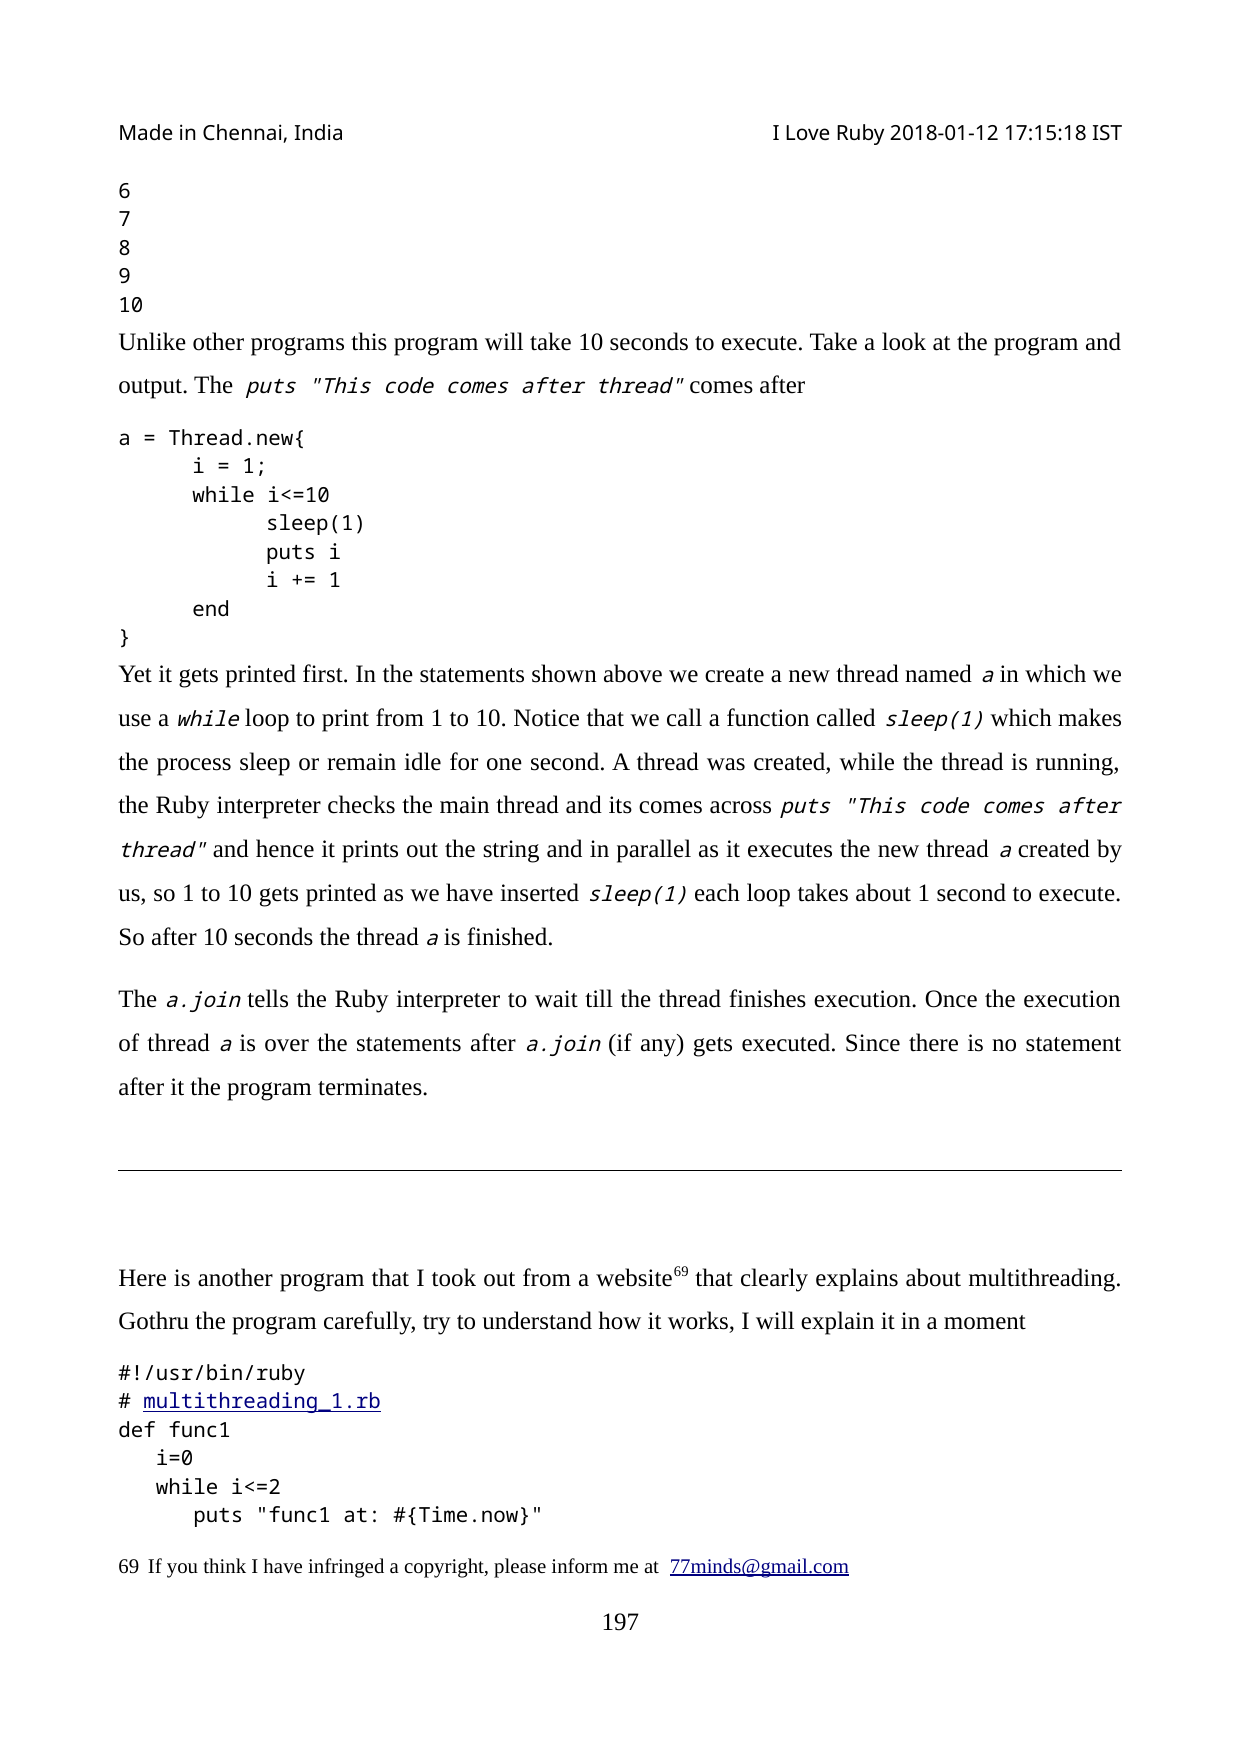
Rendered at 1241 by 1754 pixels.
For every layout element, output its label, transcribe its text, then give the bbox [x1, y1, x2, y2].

text 7 [118, 204, 1122, 233]
text } [118, 622, 1122, 651]
text # multithreading_1.rb [118, 1386, 1122, 1415]
text i=0 [118, 1443, 1122, 1472]
text Here is another program that I took out from a website that clearly explains about multithreading. Gothru the program carefully, try to understand how it works, I will explain it in a moment [118, 1263, 1122, 1335]
text end [118, 594, 1122, 622]
text 6 [118, 176, 1122, 204]
text #!/usr/bin/ruby [118, 1358, 1122, 1386]
text puts "func1 at: #{Time.now}" [118, 1500, 1122, 1529]
text a = Thread.new{ [118, 423, 1122, 452]
text If you think I have infringed a copyright, please inform me at 77minds@gmail.com [118, 1553, 1122, 1578]
text while i<=2 [118, 1472, 1122, 1500]
text puts i [118, 537, 1122, 565]
text sleep(1) [118, 508, 1122, 537]
text 10 [118, 290, 1122, 318]
text i = 1; [118, 452, 1122, 480]
text Unlike other programs this program will take 10 seconds to execute. Take a look at the program and output. The puts "This code comes after thread" comes after [118, 327, 1122, 400]
text The a.join tells the Ruby interpreter to wait till the thread finishes execution. Once the execution of thread a is over the statements after a.join (if any) gets executed. Since there is no statement after it the program terminates. [118, 984, 1122, 1100]
text def func1 [118, 1415, 1122, 1443]
text Yet it gets printed first. In the statements shown above we create a new thread named a in which we use a while loop to print from 1 to 10. Notice that we call a function called sleep(1) which makes the process sleep or remain idle for one second. A thread was created, while the thread is running, the Ruby interpreter checks the main thread and its comes across puts "This code comes after thread" and hence it prints out the string and in parallel as it executes the new thread a created by us, so 1 to 10 gets printed as we have inserted sleep(1) each loop takes about 1 second to execute. So after 10 seconds the thread a is finished. [118, 659, 1122, 951]
text while i<=10 [118, 480, 1122, 508]
text 8 [118, 233, 1122, 261]
text i += 1 [118, 565, 1122, 594]
text 9 [118, 261, 1122, 290]
